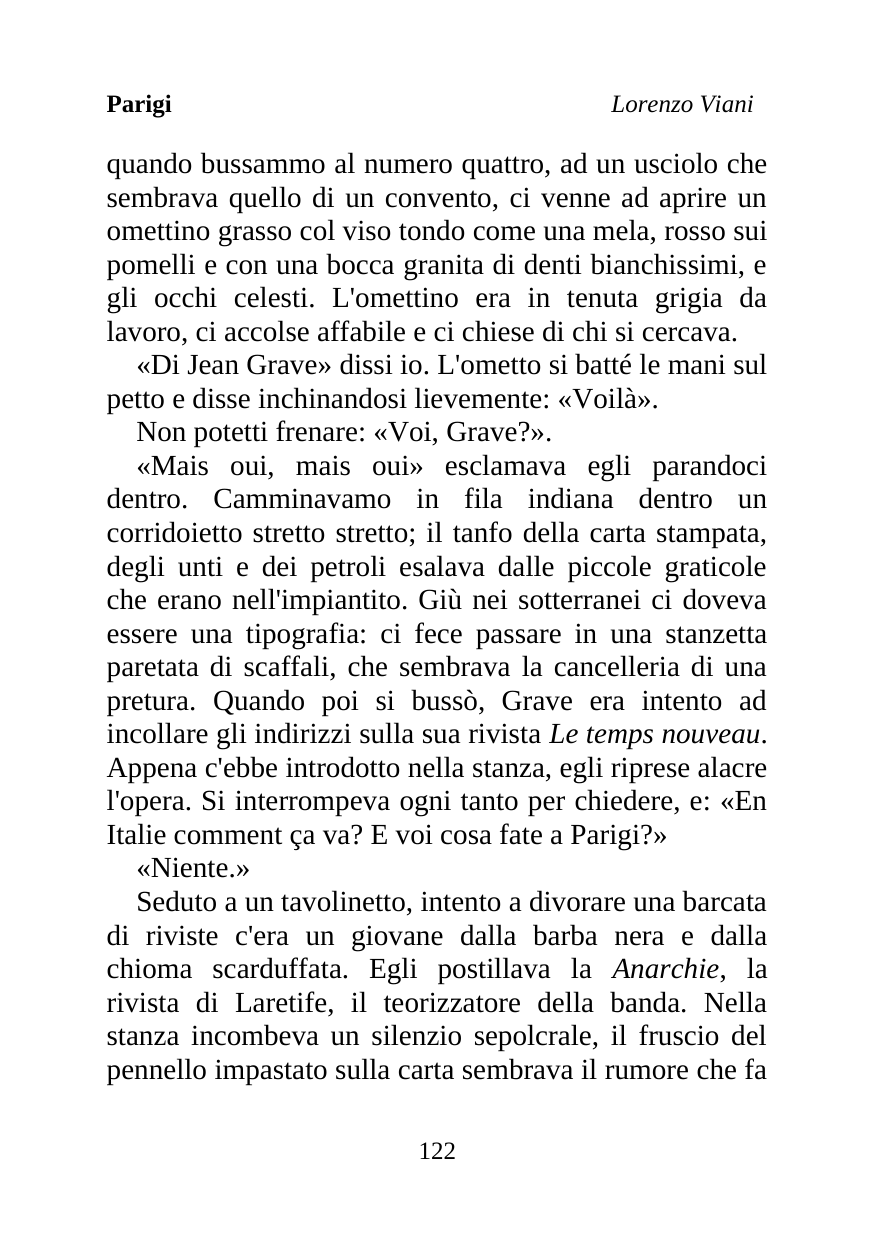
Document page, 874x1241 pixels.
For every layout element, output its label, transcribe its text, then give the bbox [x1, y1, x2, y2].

text «Mais oui, mais oui» esclamava egli parandoci dentro. Camminavamo in fila indiana dentro un corridoietto stretto stretto; il tanfo della carta stampata, degli unti e dei petroli esalava dalle piccole graticole che erano nell'impiantito. Giù nei sotterranei ci doveva essere una tipografia: ci fece passare in una stanzetta paretata di scaffali, che sembrava la cancelleria di una pretura. Quando poi si bussò, Grave era intento ad incollare gli indirizzi sulla sua rivista Le temps nouveau. Appena c'ebbe introdotto nella stanza, egli riprese alacre l'opera. Si interrompeva ogni tanto per chiedere, e: «En Italie comment ça va? E voi cosa fate a Parigi?» [106, 448, 768, 851]
text Seduto a un tavolinetto, intento a divorare una barcata di riviste c'era un giovane dalla barba nera e dalla chioma scarduffata. Egli postillava la Anarchie, la rivista di Laretife, il teorizzatore della banda. Nella stanza incombeva un silenzio sepolcrale, il fruscio del pennello impastato sulla carta sembrava il rumore che fa [106, 884, 768, 1085]
text Non potetti frenare: «Voi, Grave?». [106, 414, 768, 448]
text «Niente.» [106, 851, 768, 884]
text quando bussammo al numero quattro, ad un usciolo che sembrava quello di un convento, ci venne ad aprire un omettino grasso col viso tondo come una mela, rosso sui pomelli e con una bocca granita di denti bianchissimi, e gli occhi celesti. L'omettino era in tenuta grigia da lavoro, ci accolse affabile e ci chiese di chi si cercava. [106, 146, 768, 347]
text «Di Jean Grave» dissi io. L'ometto si batté le mani sul petto e disse inchinandosi lievemente: «Voilà». [106, 347, 768, 414]
